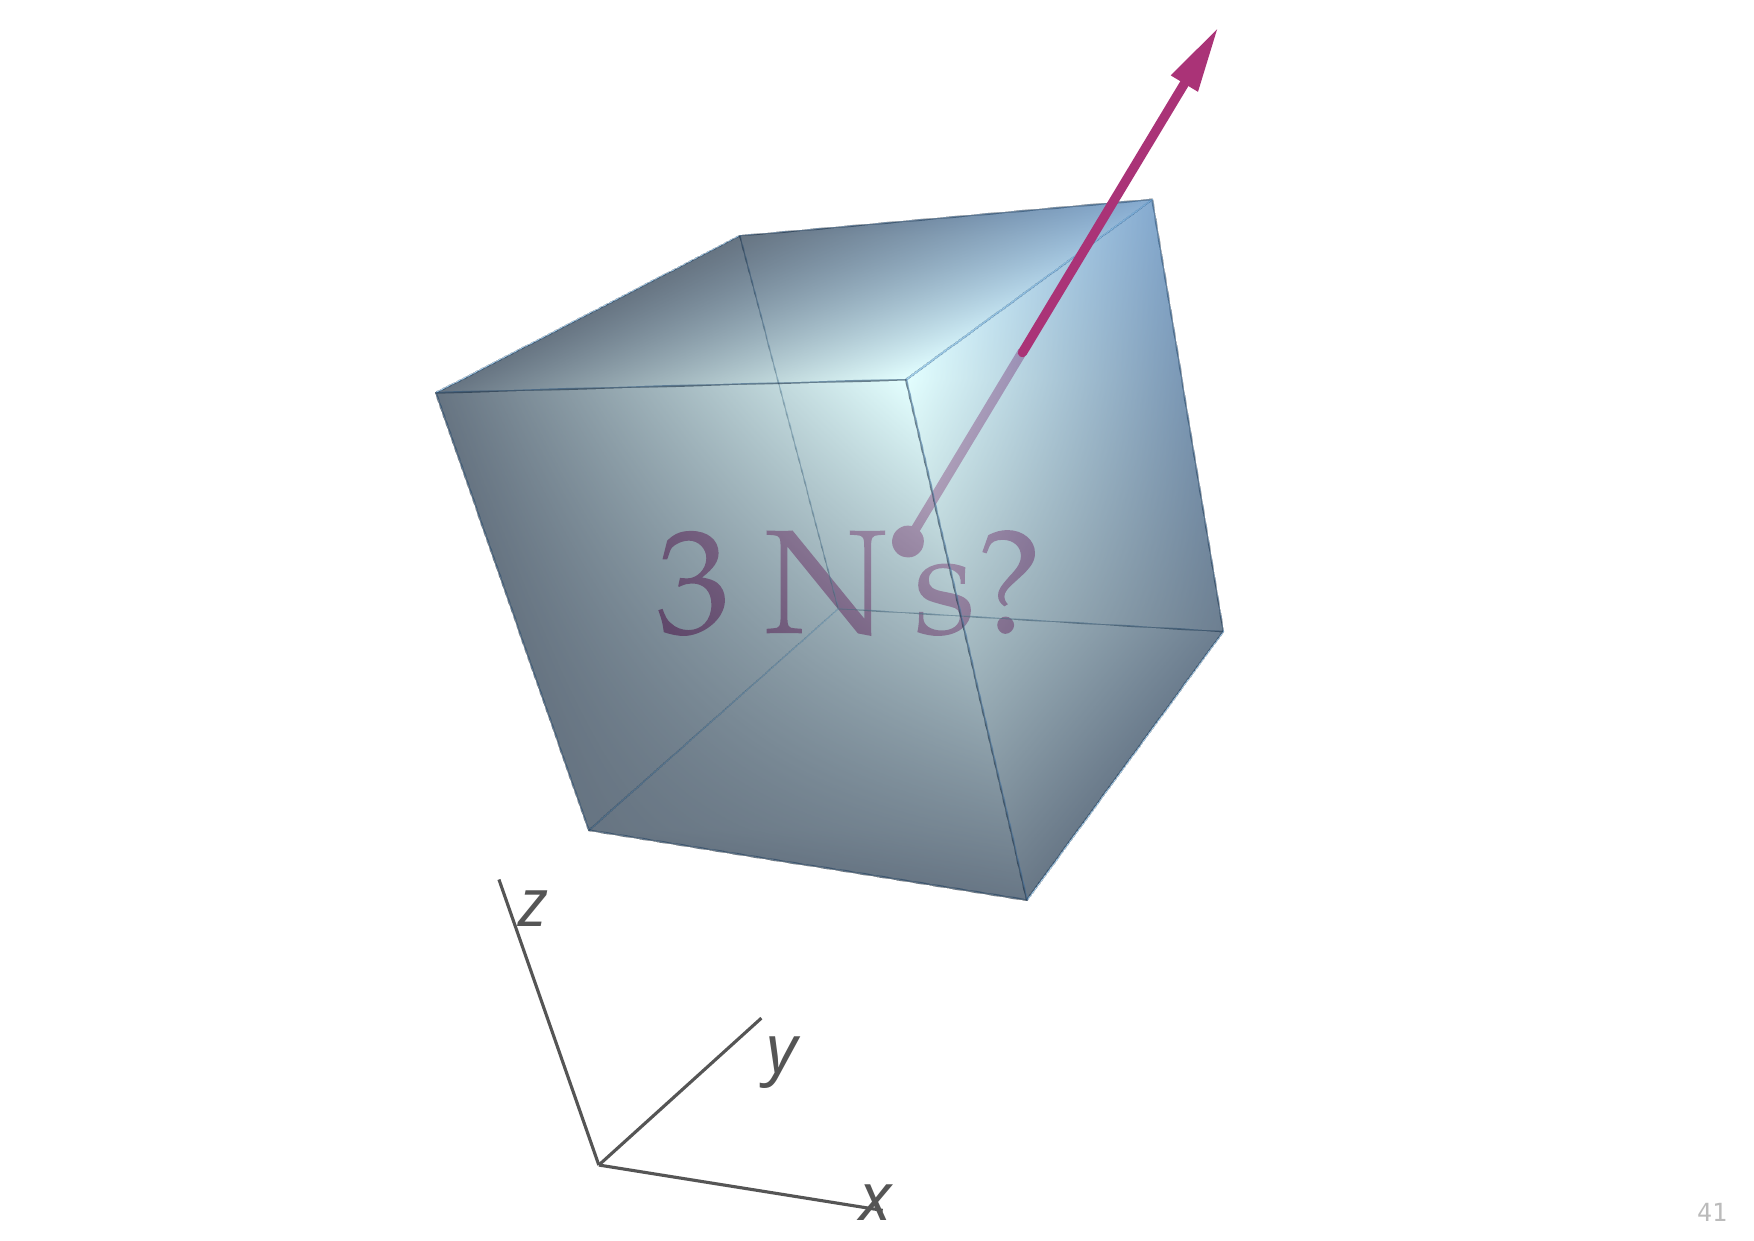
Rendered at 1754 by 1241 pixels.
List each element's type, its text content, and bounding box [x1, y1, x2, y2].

text_box z [503, 848, 543, 930]
text_box x [844, 1141, 886, 1224]
text_box y [751, 994, 793, 1076]
